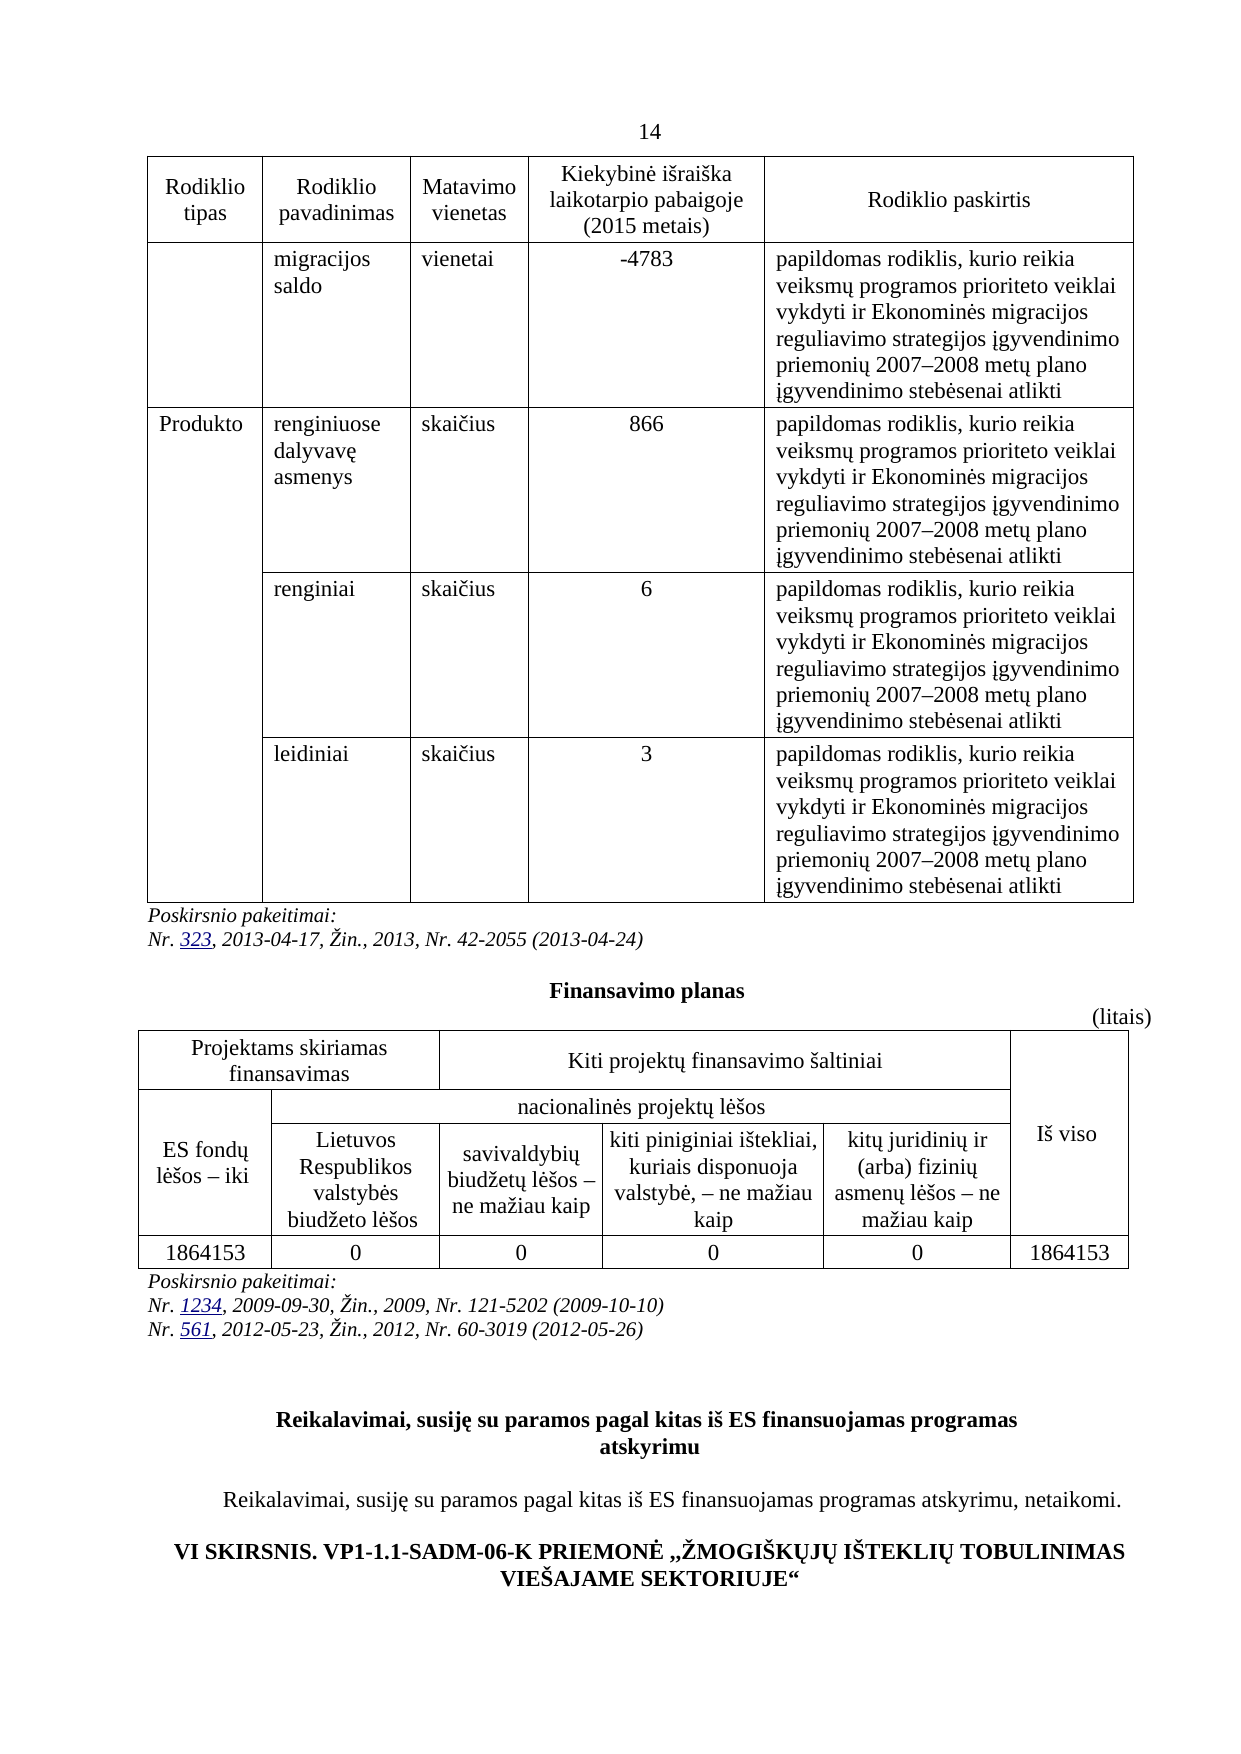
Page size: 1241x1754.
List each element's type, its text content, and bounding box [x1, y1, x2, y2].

table_cell leidiniai [263, 738, 410, 902]
text Finansavimo planas [148, 977, 1152, 1003]
table_cell papildomas rodiklis, kurio reikia veiksmų programos prioriteto veiklai vykdyti ir Ekonominės migracijos reguliavimo strategijos įgyvendinimo priemonių 2007–2008 metų plano įgyvendinimo stebėsenai atlikti [765, 408, 1133, 572]
table_cell skaičius [411, 573, 528, 737]
table_cell [148, 572, 262, 902]
table_cell skaičius [411, 738, 528, 902]
text (litais) [148, 1003, 1152, 1030]
table_header Projektams skiriamas finansavimas [139, 1031, 439, 1089]
table_header Kiekybinė išraiška laikotarpio pabaigoje (2015 metais) [529, 157, 764, 242]
table_cell papildomas rodiklis, kurio reikia veiksmų programos prioriteto veiklai vykdyti ir Ekonominės migracijos reguliavimo strategijos įgyvendinimo priemonių 2007–2008 metų plano įgyvendinimo stebėsenai atlikti [765, 738, 1133, 902]
text Reikalavimai, susiję su paramos pagal kitas iš ES finansuojamas programas atskyrimu [148, 1407, 1152, 1459]
table_cell kiti piniginiai ištekliai, kuriais disponuoja valstybė, – ne mažiau kaip [603, 1124, 823, 1235]
table_cell 0 [603, 1236, 823, 1268]
table_cell vienetai [411, 243, 528, 407]
table_cell 3 [529, 738, 764, 902]
table_cell renginiuose dalyvavę asmenys [263, 408, 410, 572]
table_cell 1864153 [139, 1236, 271, 1268]
table_cell renginiai [263, 573, 410, 737]
table_cell -4783 [529, 243, 764, 407]
table_cell ES fondų lėšos – iki [139, 1090, 271, 1235]
table_cell 6 [529, 573, 764, 737]
table_cell savivaldybių biudžetų lėšos – ne mažiau kaip [440, 1124, 602, 1235]
table_cell Produkto [148, 408, 262, 572]
table_cell 0 [272, 1236, 439, 1268]
table_cell kitų juridinių ir (arba) fizinių asmenų lėšos – ne mažiau kaip [824, 1124, 1010, 1235]
text Nr. 323, 2013-04-17, Žin., 2013, Nr. 42-2055 (2013-04-24) [148, 927, 1152, 951]
text Reikalavimai, susiję su paramos pagal kitas iš ES finansuojamas programas atskyrimu, netaikomi. [148, 1486, 1152, 1512]
table_cell Lietuvos Respublikos valstybės biudžeto lėšos [272, 1124, 439, 1235]
table_cell skaičius [411, 408, 528, 572]
text Poskirsnio pakeitimai: [148, 1269, 1152, 1293]
table_header Rodiklio paskirtis [765, 157, 1133, 242]
subtitle VI SKIRSNIS. VP1-1.1-SADM-06-K PRIEMONĖ ,,ŽMOGIŠKŲJŲ IŠTEKLIŲ TOBULINIMAS VIEŠAJAME SEKTORIUJE“ [148, 1538, 1152, 1591]
text Poskirsnio pakeitimai: [148, 903, 1152, 927]
table_cell papildomas rodiklis, kurio reikia veiksmų programos prioriteto veiklai vykdyti ir Ekonominės migracijos reguliavimo strategijos įgyvendinimo priemonių 2007–2008 metų plano įgyvendinimo stebėsenai atlikti [765, 573, 1133, 737]
text Nr. 1234, 2009-09-30, Žin., 2009, Nr. 121-5202 (2009-10-10) [148, 1293, 1152, 1317]
table_cell 1864153 [1011, 1236, 1128, 1268]
table_header Iš viso [1011, 1031, 1128, 1235]
text Nr. 561, 2012-05-23, Žin., 2012, Nr. 60-3019 (2012-05-26) [148, 1317, 1152, 1341]
table_header Rodiklio tipas [148, 157, 262, 242]
table_cell migracijos saldo [263, 243, 410, 407]
table_header Rodiklio pavadinimas [263, 157, 410, 242]
table_cell 0 [440, 1236, 602, 1268]
table_cell nacionalinės projektų lėšos [272, 1090, 1010, 1123]
table_cell 866 [529, 408, 764, 572]
table_cell [148, 243, 262, 407]
table_header Matavimo vienetas [411, 157, 528, 242]
table_cell 0 [824, 1236, 1010, 1268]
table_cell papildomas rodiklis, kurio reikia veiksmų programos prioriteto veiklai vykdyti ir Ekonominės migracijos reguliavimo strategijos įgyvendinimo priemonių 2007–2008 metų plano įgyvendinimo stebėsenai atlikti [765, 243, 1133, 407]
table_header Kiti projektų finansavimo šaltiniai [440, 1031, 1010, 1089]
